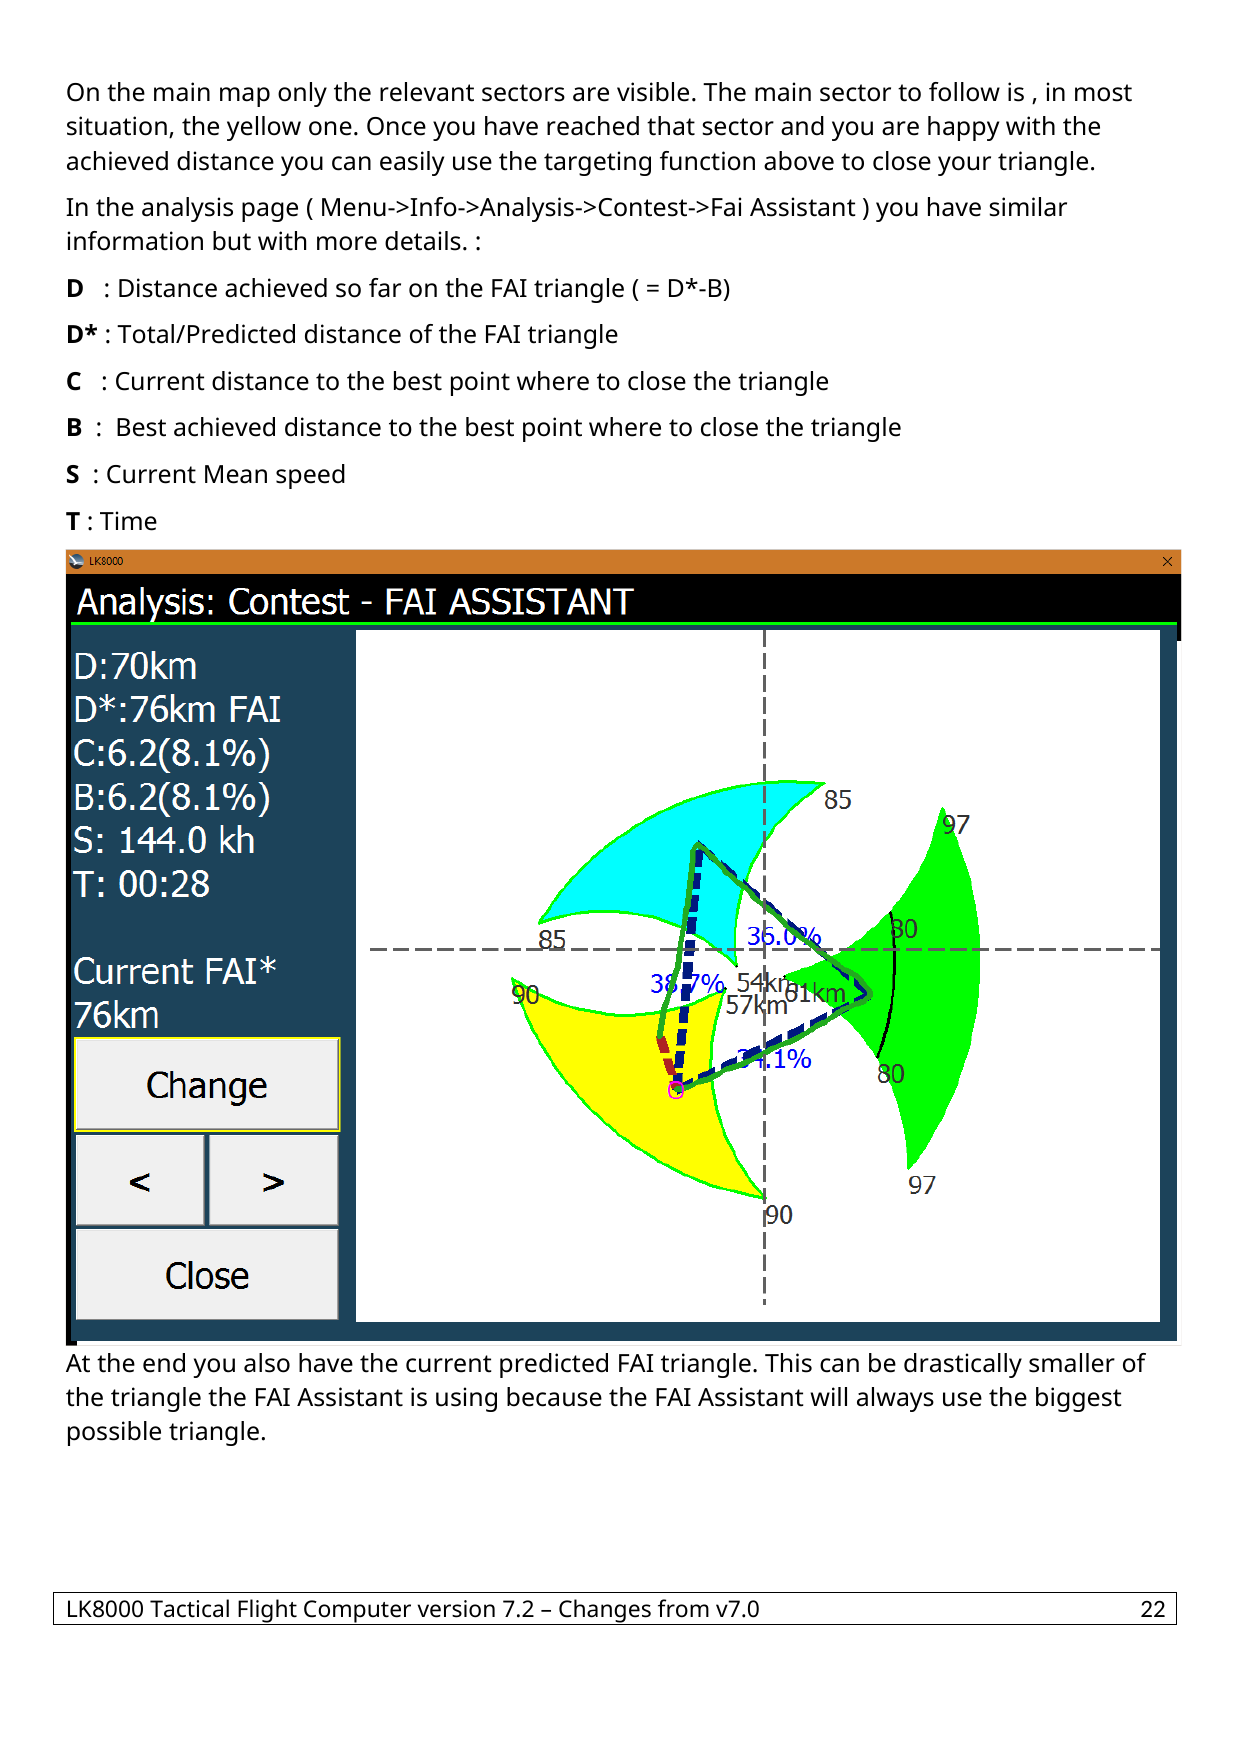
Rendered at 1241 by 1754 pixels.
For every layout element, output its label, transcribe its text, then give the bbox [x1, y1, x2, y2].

text D* : Total/Predicted distance of the FAI triangle [66, 317, 1181, 351]
text On the main map only the relevant sectors are visible. The main sector to follow is , in most situation, the yellow one. Once you have reached that sector and you are happy with the achieved distance you can easily use the targeting function above to close your triangle. [66, 75, 1181, 177]
text T : Time [66, 503, 1181, 537]
text D : Distance achieved so far on the FAI triangle ( = D*-B) [66, 270, 1181, 304]
text In the analysis page ( Menu->Info->Analysis->Contest->Fai Assistant ) you have similar information but with more details. : [66, 190, 1181, 258]
text C : Current distance to the best point where to close the triangle [66, 363, 1181, 397]
text B : Best achieved distance to the best point where to close the triangle [66, 410, 1181, 444]
picture [65, 549, 1182, 1346]
text At the end you also have the current predicted FAI triangle. This can be drastically smaller of the triangle the FAI Assistant is using because the FAI Assistant will always use the biggest possible triangle. [66, 1346, 1181, 1448]
text S : Current Mean speed [66, 457, 1181, 491]
